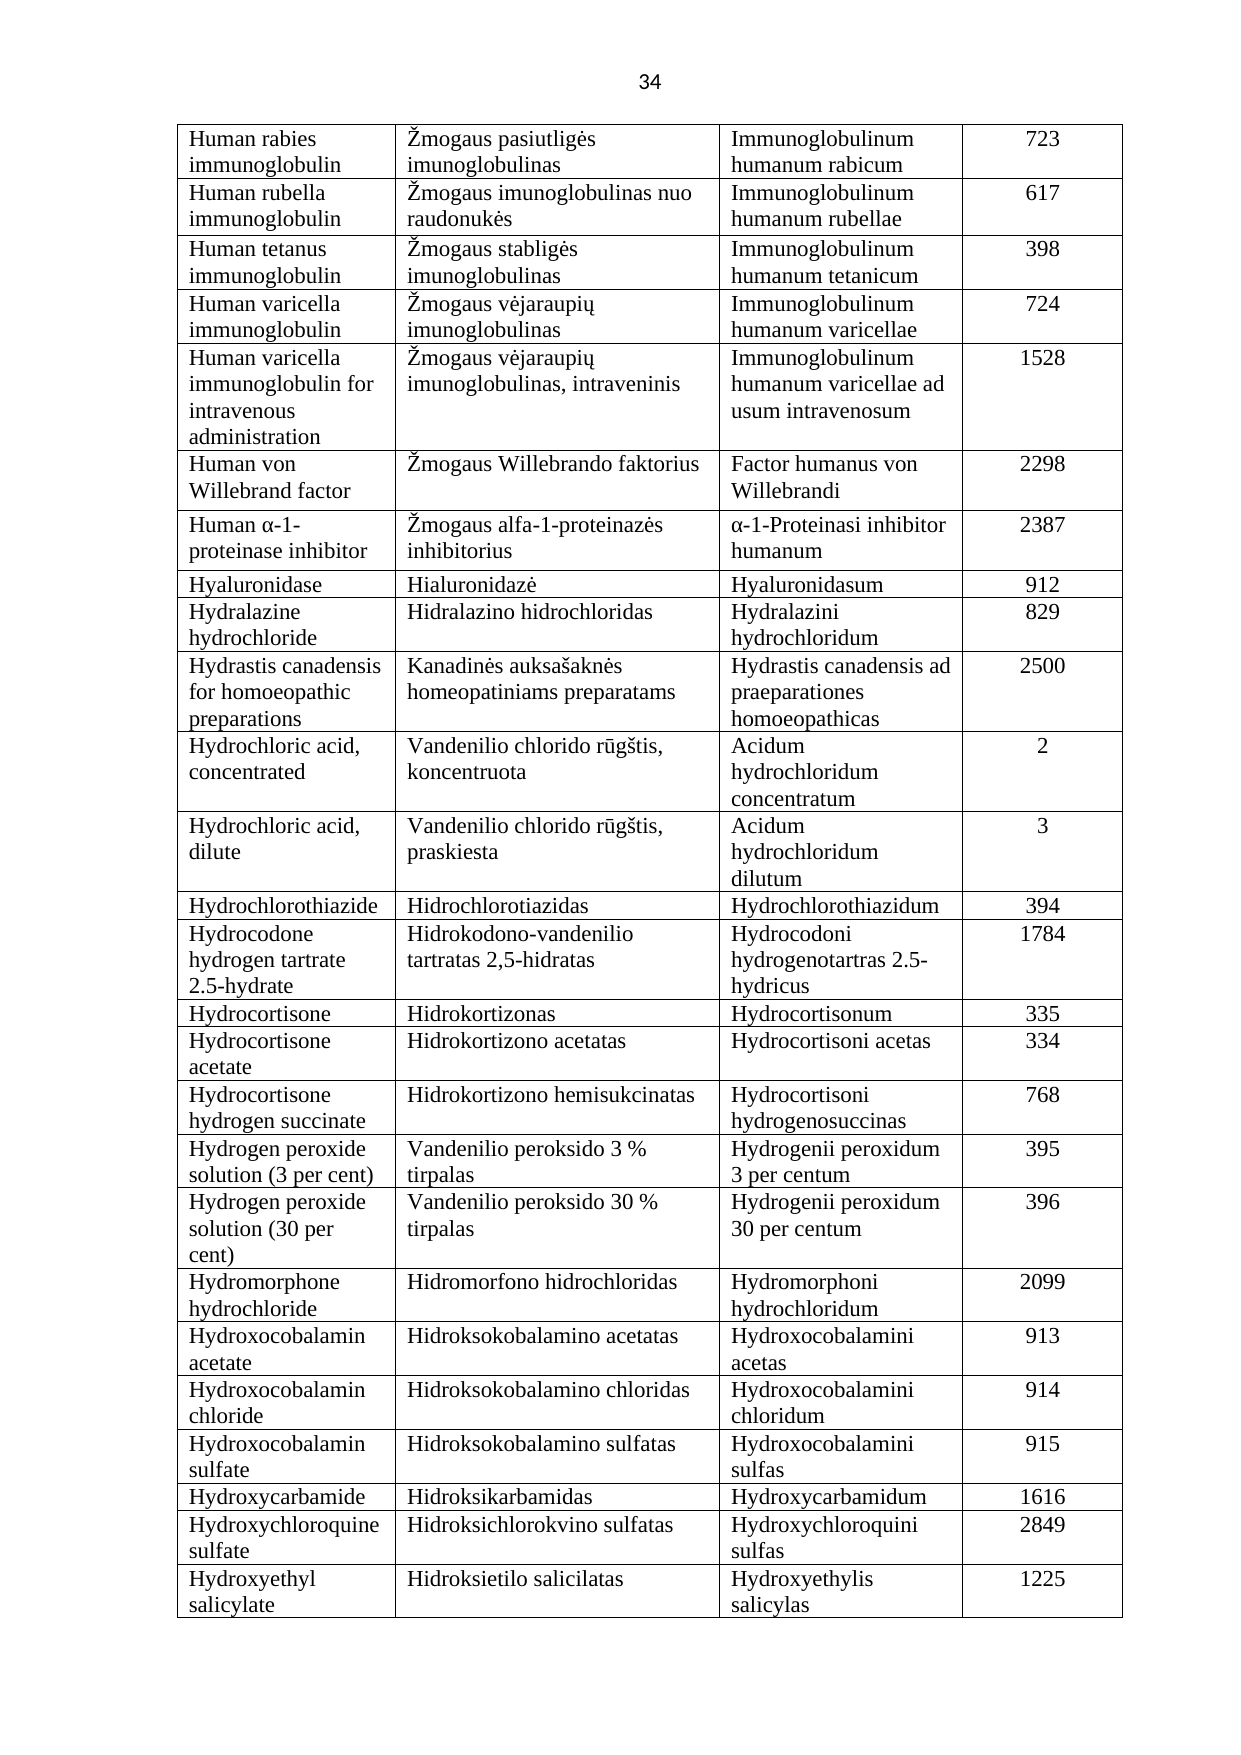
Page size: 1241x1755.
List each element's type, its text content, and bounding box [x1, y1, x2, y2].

table_cell Hydroxocobalamini chloridum [720, 1376, 962, 1429]
table_cell Hidromorfono hidrochloridas [396, 1269, 719, 1321]
table_cell α-1-Proteinasi inhibitor humanum [720, 511, 962, 570]
table_cell Hydroxocobalamini acetas [720, 1322, 962, 1375]
table_cell Žmogaus Willebrando faktorius [396, 451, 719, 509]
table_cell Hydrochlorothiazide [178, 892, 395, 918]
table_cell Hidrochlorotiazidas [396, 892, 719, 918]
table_cell Hydrocortisoni acetas [720, 1027, 962, 1080]
table_cell Hydrastis canadensis for homoeopathic preparations [178, 652, 395, 731]
table_cell Hidrokodono-vandenilio tartratas 2,5-hidratas [396, 920, 719, 999]
table_cell Hydroxyethylis salicylas [720, 1565, 962, 1617]
table_cell Hydroxychloroquine sulfate [178, 1511, 395, 1563]
table_cell Acidum hydrochloridum dilutum [720, 812, 962, 891]
table_cell Žmogaus imunoglobulinas nuo raudonukės [396, 179, 719, 234]
table_cell 914 [963, 1376, 1122, 1429]
table_cell Hydralazini hydrochloridum [720, 598, 962, 651]
table_cell Hidroksietilo salicilatas [396, 1565, 719, 1617]
table_cell 396 [963, 1188, 1122, 1267]
table_cell Immunoglobulinum humanum varicellae ad usum intravenosum [720, 344, 962, 449]
table_cell Hydroxycarbamidum [720, 1484, 962, 1510]
table_cell Hidrokortizono hemisukcinatas [396, 1081, 719, 1133]
table_cell Hydrocortisone hydrogen succinate [178, 1081, 395, 1133]
table_cell Hydrocortisone acetate [178, 1027, 395, 1080]
table_cell 723 [963, 125, 1122, 178]
table_cell Human von Willebrand factor [178, 451, 395, 509]
table_cell 394 [963, 892, 1122, 918]
table_cell 395 [963, 1135, 1122, 1187]
table_cell 335 [963, 1000, 1122, 1026]
table_cell Hydroxycarbamide [178, 1484, 395, 1510]
table_cell Kanadinės auksašaknės homeopatiniams preparatams [396, 652, 719, 731]
table_cell Vandenilio chlorido rūgštis, praskiesta [396, 812, 719, 891]
table_cell Hialuronidazė [396, 571, 719, 597]
table_cell Immunoglobulinum humanum tetanicum [720, 236, 962, 289]
table_cell Human varicella immunoglobulin for intravenous administration [178, 344, 395, 449]
table_cell Žmogaus pasiutligės imunoglobulinas [396, 125, 719, 178]
table_cell Hydralazine hydrochloride [178, 598, 395, 651]
table_cell 768 [963, 1081, 1122, 1133]
table_cell 829 [963, 598, 1122, 651]
table_cell Hydrocortisoni hydrogenosuccinas [720, 1081, 962, 1133]
table_cell Vandenilio peroksido 3 % tirpalas [396, 1135, 719, 1187]
table_cell Hidrokortizono acetatas [396, 1027, 719, 1080]
table_cell Hydrogenii peroxidum 30 per centum [720, 1188, 962, 1267]
table_cell Hydrastis canadensis ad praeparationes homoeopathicas [720, 652, 962, 731]
table_cell Hydroxocobalamin sulfate [178, 1430, 395, 1482]
table_cell Hydrogen peroxide solution (3 per cent) [178, 1135, 395, 1187]
table_cell 1225 [963, 1565, 1122, 1617]
table_cell Hidroksokobalamino acetatas [396, 1322, 719, 1375]
table_cell 2099 [963, 1269, 1122, 1321]
table_cell Hidrokortizonas [396, 1000, 719, 1026]
table_cell 2 [963, 732, 1122, 811]
table_cell Hydromorphone hydrochloride [178, 1269, 395, 1321]
table_cell Hidroksikarbamidas [396, 1484, 719, 1510]
table_cell 915 [963, 1430, 1122, 1482]
table_cell 398 [963, 236, 1122, 289]
table_cell Immunoglobulinum humanum varicellae [720, 290, 962, 343]
table_cell Žmogaus vėjaraupių imunoglobulinas [396, 290, 719, 343]
table_cell Hydroxocobalamin acetate [178, 1322, 395, 1375]
table_cell 912 [963, 571, 1122, 597]
table_cell Žmogaus alfa‑1-proteinazės inhibitorius [396, 511, 719, 570]
table_cell Hydrogenii peroxidum 3 per centum [720, 1135, 962, 1187]
table_cell Hyaluronidase [178, 571, 395, 597]
table_cell Human varicella immunoglobulin [178, 290, 395, 343]
table_cell Hidroksichlorokvino sulfatas [396, 1511, 719, 1563]
table_cell 913 [963, 1322, 1122, 1375]
table_cell 1616 [963, 1484, 1122, 1510]
table_cell Hydrocortisone [178, 1000, 395, 1026]
table_cell Factor humanus von Willebrandi [720, 451, 962, 509]
table_cell Žmogaus stabligės imunoglobulinas [396, 236, 719, 289]
table_cell Hydrocodoni hydrogenotartras 2.5-hydricus [720, 920, 962, 999]
table_cell 2298 [963, 451, 1122, 509]
table_cell 2849 [963, 1511, 1122, 1563]
table_cell Human α-1-proteinase inhibitor [178, 511, 395, 570]
table_cell 3 [963, 812, 1122, 891]
table_cell Human rubella immunoglobulin [178, 179, 395, 234]
table_cell Hyaluronidasum [720, 571, 962, 597]
table_cell Human rabies immunoglobulin [178, 125, 395, 178]
table_cell Hydroxychloroquini sulfas [720, 1511, 962, 1563]
table_cell Hydromorphoni hydrochloridum [720, 1269, 962, 1321]
table_cell Acidum hydrochloridum concentratum [720, 732, 962, 811]
table_cell Žmogaus vėjaraupių imunoglobulinas, intraveninis [396, 344, 719, 449]
table_cell Hydrochloric acid, concentrated [178, 732, 395, 811]
table_cell Hidroksokobalamino sulfatas [396, 1430, 719, 1482]
table_cell 2500 [963, 652, 1122, 731]
table_cell Hidroksokobalamino chloridas [396, 1376, 719, 1429]
table_cell 724 [963, 290, 1122, 343]
table_cell 617 [963, 179, 1122, 234]
table_cell Hydroxyethyl salicylate [178, 1565, 395, 1617]
table_cell Hydrochlorothiazidum [720, 892, 962, 918]
table_cell Vandenilio peroksido 30 % tirpalas [396, 1188, 719, 1267]
table_cell 1784 [963, 920, 1122, 999]
table_cell Hidralazino hidrochloridas [396, 598, 719, 651]
table_cell Hydrocodone hydrogen tartrate 2.5-hydrate [178, 920, 395, 999]
table_cell Hydroxocobalamini sulfas [720, 1430, 962, 1482]
table_cell Hydroxocobalamin chloride [178, 1376, 395, 1429]
table_cell Immunoglobulinum humanum rubellae [720, 179, 962, 234]
table_cell Vandenilio chlorido rūgštis, koncentruota [396, 732, 719, 811]
table_cell Immunoglobulinum humanum rabicum [720, 125, 962, 178]
table_cell 2387 [963, 511, 1122, 570]
table_cell Human tetanus immunoglobulin [178, 236, 395, 289]
table_cell 1528 [963, 344, 1122, 449]
table_cell 334 [963, 1027, 1122, 1080]
table_cell Hydrocortisonum [720, 1000, 962, 1026]
table_cell Hydrochloric acid, dilute [178, 812, 395, 891]
table_cell Hydrogen peroxide solution (30 per cent) [178, 1188, 395, 1267]
